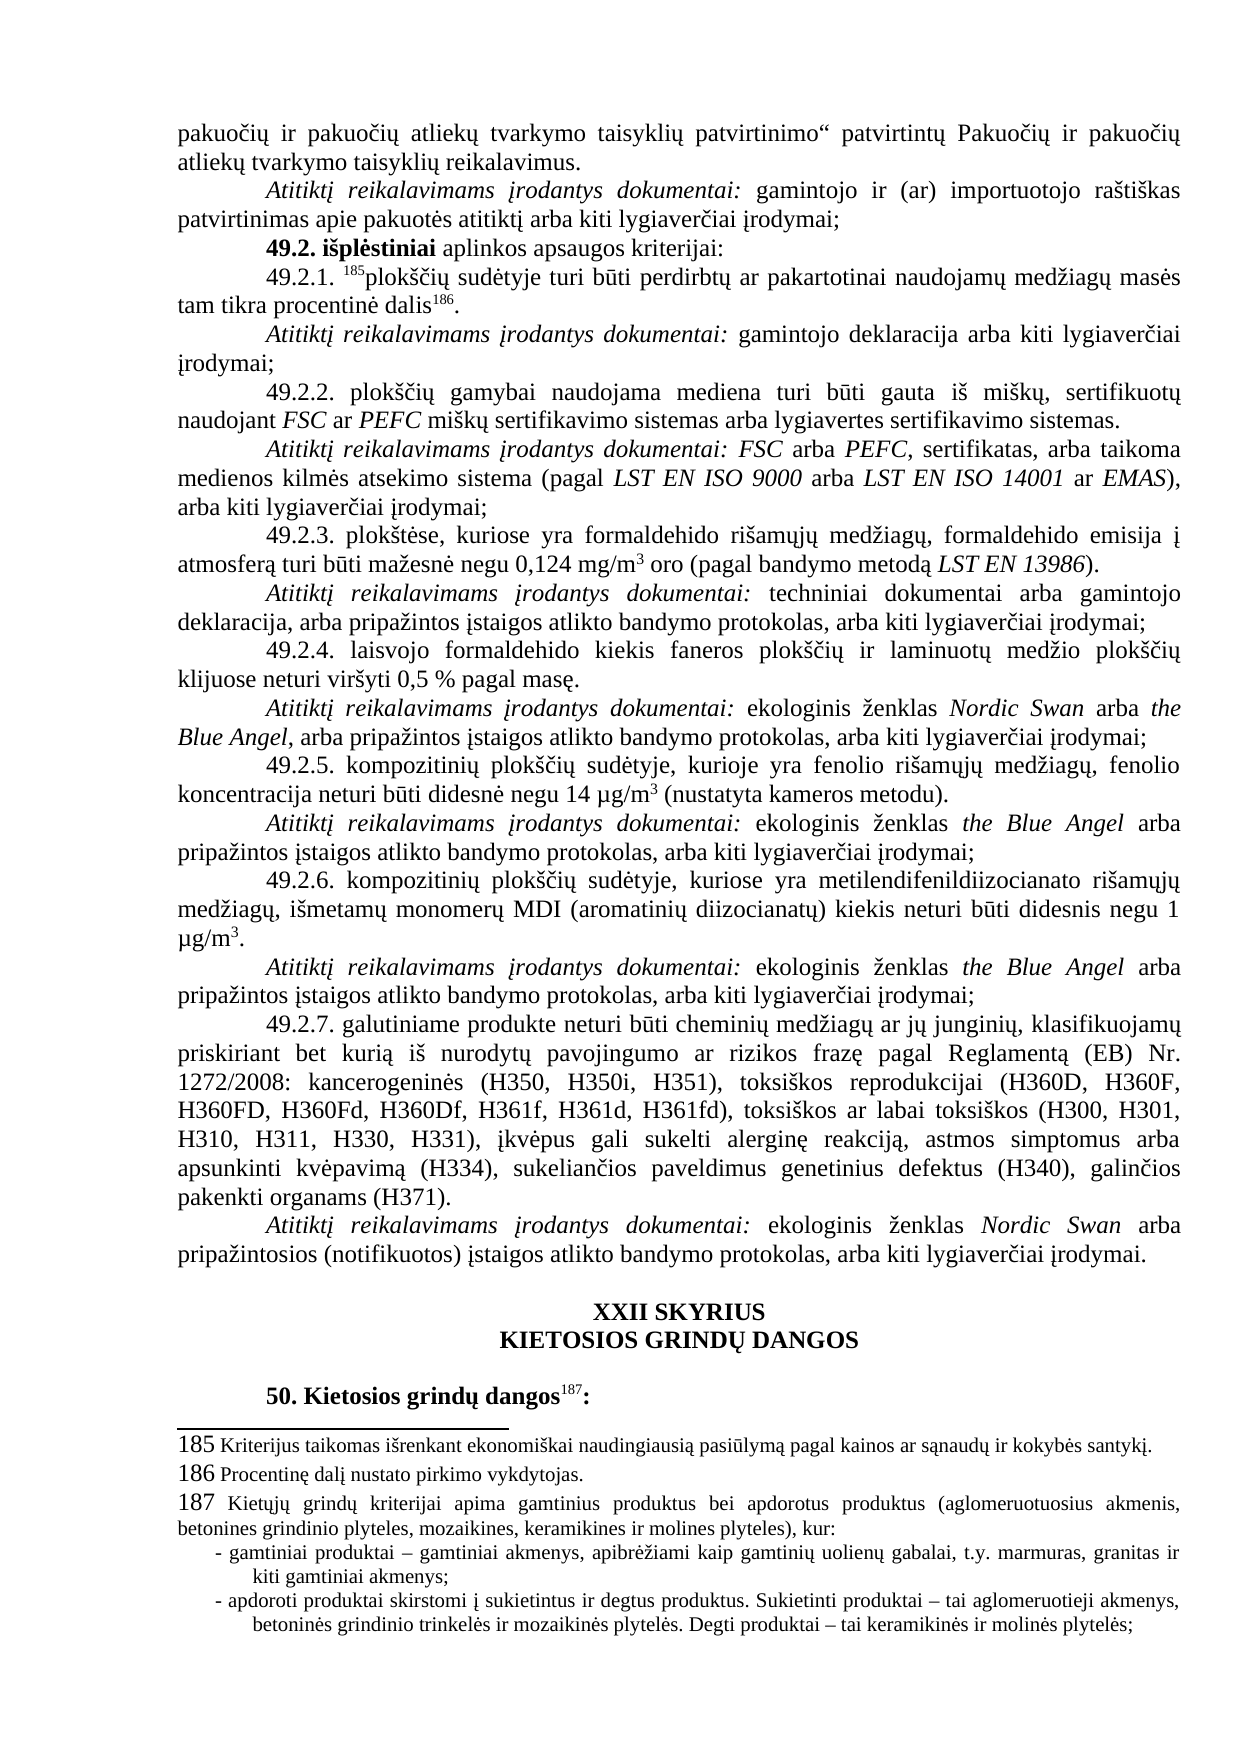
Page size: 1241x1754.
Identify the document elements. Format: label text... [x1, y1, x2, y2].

text 49.2.7. galutiniame produkte neturi būti cheminių medžiagų ar jų junginių, klasifikuojamų priskiriant bet kurią iš nurodytų pavojingumo ar rizikos frazę pagal Reglamentą (EB) Nr. 1272/2008: kancerogeninės (H350, H350i, H351), toksiškos reprodukcijai (H360D, H360F, H360FD, H360Fd, H360Df, H361f, H361d, H361fd), toksiškos ar labai toksiškos (H300, H301, H310, H311, H330, H331), įkvėpus gali sukelti alerginę reakciją, astmos simptomus arba apsunkinti kvėpavimą (H334), sukeliančios paveldimus genetinius defektus (H340), galinčios pakenkti organams (H371). [177, 1009, 1181, 1211]
text - apdoroti produktai skirstomi į sukietintus ir degtus produktus. Sukietinti produktai – tai aglomeruotieji akmenys, betoninės grindinio trinkelės ir mozaikinės plytelės. Degti produktai – tai keramikinės ir molinės plytelės; [215, 1588, 1181, 1636]
text Atitiktį reikalavimams įrodantys dokumentai: ekologinis ženklas Nordic Swan arba the Blue Angel, arba pripažintos įstaigos atlikto bandymo protokolas, arba kiti lygiaverčiai įrodymai; [177, 693, 1181, 751]
text Kietųjų grindų kriterijai apima gamtinius produktus bei apdorotus produktus (aglomeruotuosius akmenis, betonines grindinio plyteles, mozaikines, keramikines ir molines plyteles), kur: [177, 1487, 1181, 1539]
text Atitiktį reikalavimams įrodantys dokumentai: gamintojo deklaracija arba kiti lygiaverčiai įrodymai; [177, 319, 1181, 377]
text pakuočių ir pakuočių atliekų tvarkymo taisyklių patvirtinimo“ patvirtintų Pakuočių ir pakuočių atliekų tvarkymo taisyklių reikalavimus. [177, 118, 1181, 176]
text Atitiktį reikalavimams įrodantys dokumentai: gamintojo ir (ar) importuotojo raštiškas patvirtinimas apie pakuotės atitiktį arba kiti lygiaverčiai įrodymai; [177, 176, 1181, 233]
text - gamtiniai produktai – gamtiniai akmenys, apibrėžiami kaip gamtinių uolienų gabalai, t.y. marmuras, granitas ir kiti gamtiniai akmenys; [215, 1539, 1181, 1588]
text 49.2.4. laisvojo formaldehido kiekis faneros plokščių ir laminuotų medžio plokščių klijuose neturi viršyti 0,5 % pagal masę. [177, 636, 1181, 693]
text XXII SKYRIUS [177, 1297, 1181, 1326]
text Atitiktį reikalavimams įrodantys dokumentai: FSC arba PEFC, sertifikatas, arba taikoma medienos kilmės atsekimo sistema (pagal LST EN ISO 9000 arba LST EN ISO 14001 ar EMAS), arba kiti lygiaverčiai įrodymai; [177, 434, 1181, 521]
text Kriterijus taikomas išrenkant ekonomiškai naudingiausią pasiūlymą pagal kainos ar sąnaudų ir kokybės santykį. [177, 1429, 1181, 1458]
text Atitiktį reikalavimams įrodantys dokumentai: techniniai dokumentai arba gamintojo deklaracija, arba pripažintos įstaigos atlikto bandymo protokolas, arba kiti lygiaverčiai įrodymai; [177, 578, 1181, 636]
text 49.2.2. plokščių gamybai naudojama mediena turi būti gauta iš miškų, sertifikuotų naudojant FSC ar PEFC miškų sertifikavimo sistemas arba lygiavertes sertifikavimo sistemas. [177, 377, 1181, 434]
text 50. Kietosios grindų dangos: [177, 1381, 1181, 1409]
text Atitiktį reikalavimams įrodantys dokumentai: ekologinis ženklas the Blue Angel arba pripažintos įstaigos atlikto bandymo protokolas, arba kiti lygiaverčiai įrodymai; [177, 808, 1181, 866]
text Procentinę dalį nustato pirkimo vykdytojas. [177, 1458, 1181, 1487]
text 49.2. išplėstiniai aplinkos apsaugos kriterijai: [177, 233, 1181, 262]
text Atitiktį reikalavimams įrodantys dokumentai: ekologinis ženklas Nordic Swan arba pripažintosios (notifikuotos) įstaigos atlikto bandymo protokolas, arba kiti lygiaverčiai įrodymai. [177, 1211, 1181, 1268]
text 49.2.5. kompozitinių plokščių sudėtyje, kurioje yra fenolio rišamųjų medžiagų, fenolio koncentracija neturi būti didesnė negu 14 µg/m3 (nustatyta kameros metodu). [177, 751, 1181, 808]
text KIETOSIOS GRINDŲ DANGOS [177, 1326, 1181, 1354]
text 49.2.1. plokščių sudėtyje turi būti perdirbtų ar pakartotinai naudojamų medžiagų masės tam tikra procentinė dalis. [177, 262, 1181, 319]
text 49.2.6. kompozitinių plokščių sudėtyje, kuriose yra metilendifenildiizocianato rišamųjų medžiagų, išmetamų monomerų MDI (aromatinių diizocianatų) kiekis neturi būti didesnis negu 1 µg/m3. [177, 866, 1181, 952]
text 49.2.3. plokštėse, kuriose yra formaldehido rišamųjų medžiagų, formaldehido emisija į atmosferą turi būti mažesnė negu 0,124 mg/m3 oro (pagal bandymo metodą LST EN 13986). [177, 521, 1181, 578]
text Atitiktį reikalavimams įrodantys dokumentai: ekologinis ženklas the Blue Angel arba pripažintos įstaigos atlikto bandymo protokolas, arba kiti lygiaverčiai įrodymai; [177, 952, 1181, 1009]
